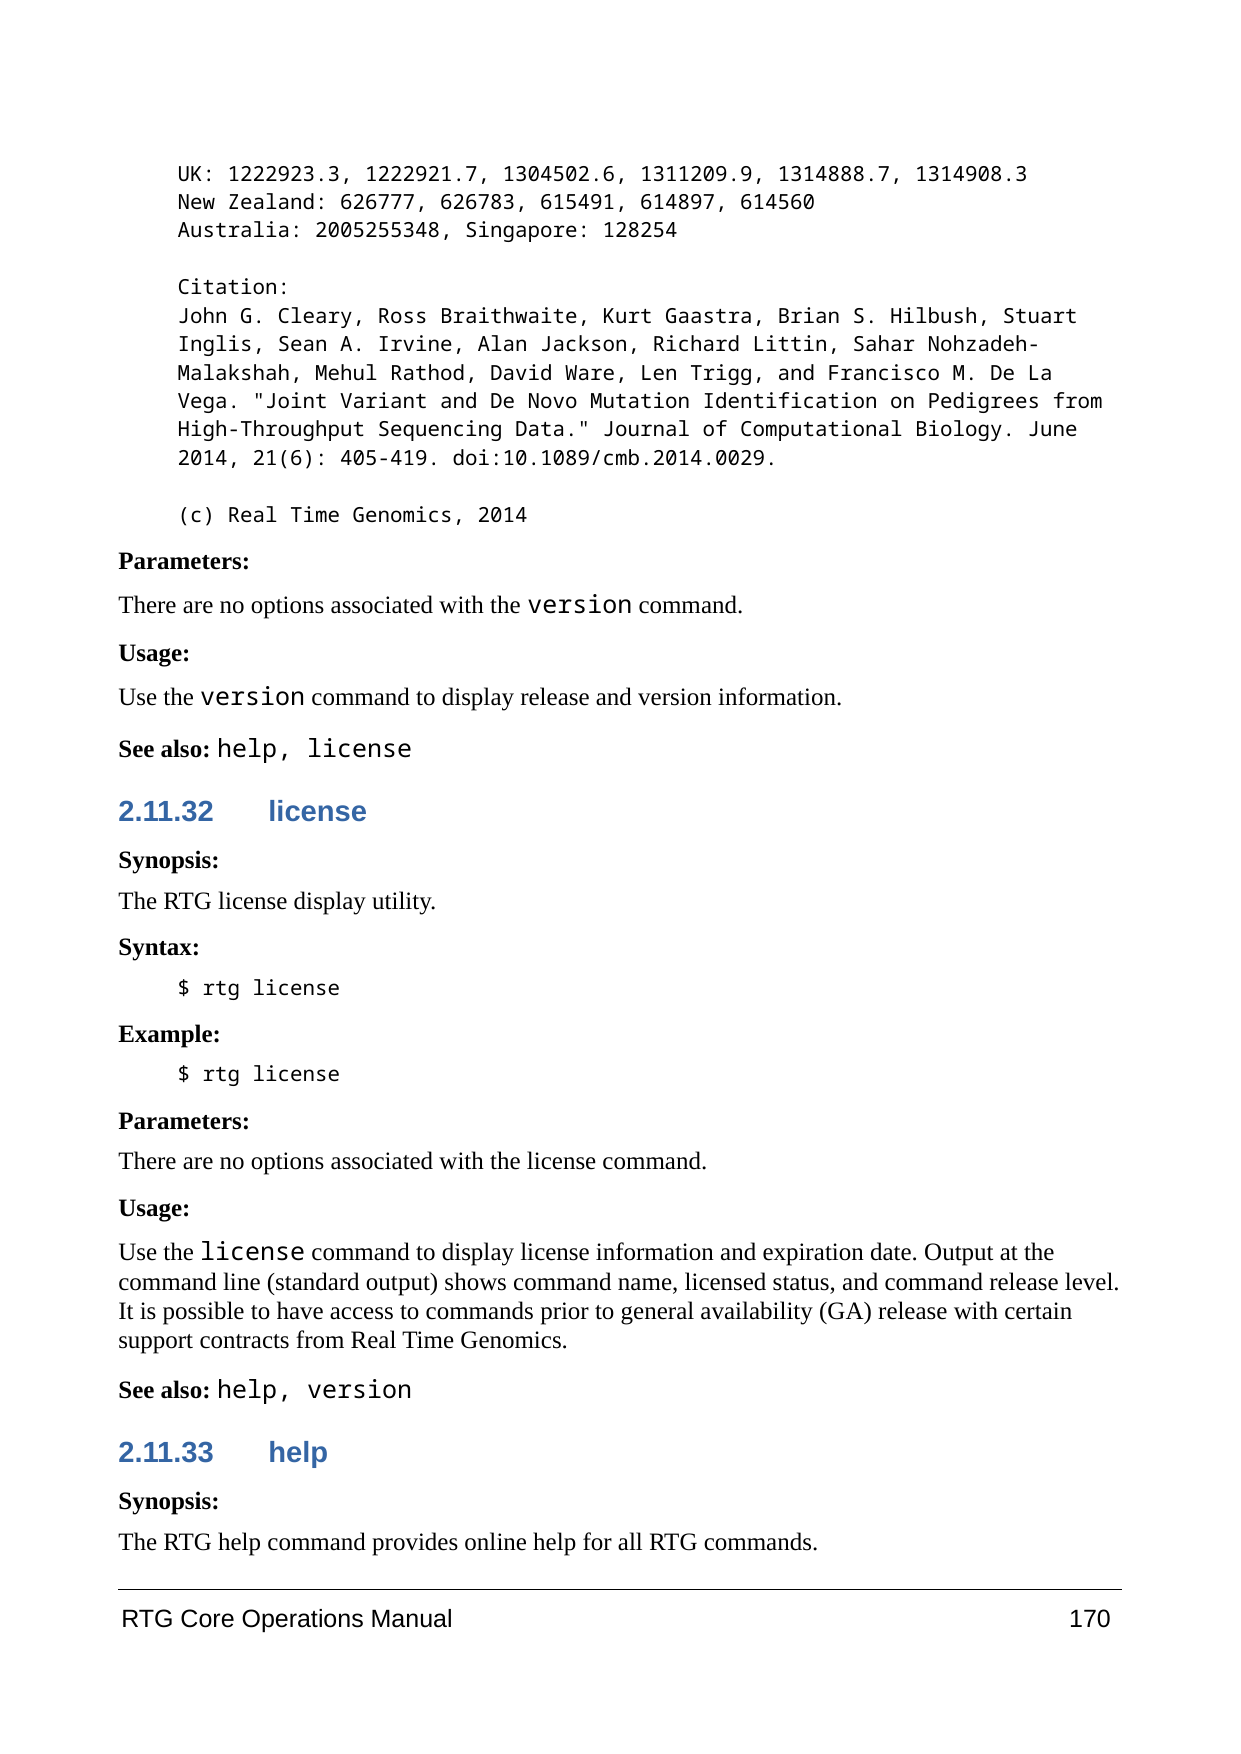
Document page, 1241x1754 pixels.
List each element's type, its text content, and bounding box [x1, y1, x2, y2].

subtitle Example: [118, 1019, 1122, 1048]
text John G. Cleary, Ross Braithwaite, Kurt Gaastra, Brian S. Hilbush, Stuart Inglis, Sean A. Irvine, Alan Jackson, Richard Littin, Sahar Nohzadeh-Malakshah, Mehul Rathod, David Ware, Len Trigg, and Francisco M. De La Vega. "Joint Variant and De Novo Mutation Identification on Pedigrees from High-Throughput Sequencing Data." Journal of Computational Biology. June 2014, 21(6): 405-419. doi:10.1089/cmb.2014.0029. [177, 301, 1122, 471]
subtitle help [118, 1435, 1122, 1468]
subtitle Parameters: [118, 1106, 1122, 1134]
text Use the version command to display release and version information. [118, 679, 1122, 713]
text UK: 1222923.3, 1222921.7, 1304502.6, 1311209.9, 1314888.7, 1314908.3 [177, 159, 1122, 187]
text There are no options associated with the version command. [118, 587, 1122, 621]
subtitle Usage: [118, 1193, 1122, 1221]
text Citation: [177, 272, 1122, 301]
text $ rtg license [177, 973, 1122, 1001]
text Australia: 2005255348, Singapore: 128254 [177, 216, 1122, 244]
subtitle Parameters: [118, 546, 1122, 575]
subtitle license [118, 794, 1122, 828]
subtitle Usage: [118, 638, 1122, 667]
text (c) Real Time Genomics, 2014 [177, 500, 1122, 528]
subtitle Synopsis: [118, 845, 1122, 874]
text New Zealand: 626777, 626783, 615491, 614897, 614560 [177, 187, 1122, 216]
text See also: help, license [118, 731, 1122, 765]
text There are no options associated with the license command. [118, 1146, 1122, 1175]
text $ rtg license [177, 1059, 1122, 1088]
text The RTG help command provides online help for all RTG commands. [118, 1527, 1122, 1555]
subtitle Synopsis: [118, 1486, 1122, 1515]
text The RTG license display utility. [118, 886, 1122, 915]
subtitle Syntax: [118, 932, 1122, 961]
text Use the license command to display license information and expiration date. Output at the command line (standard output) shows command name, licensed status, and command release level. It is possible to have access to commands prior to general availability (GA) release with certain support contracts from Real Time Genomics. [118, 1233, 1122, 1353]
text See also: help, version [118, 1371, 1122, 1405]
